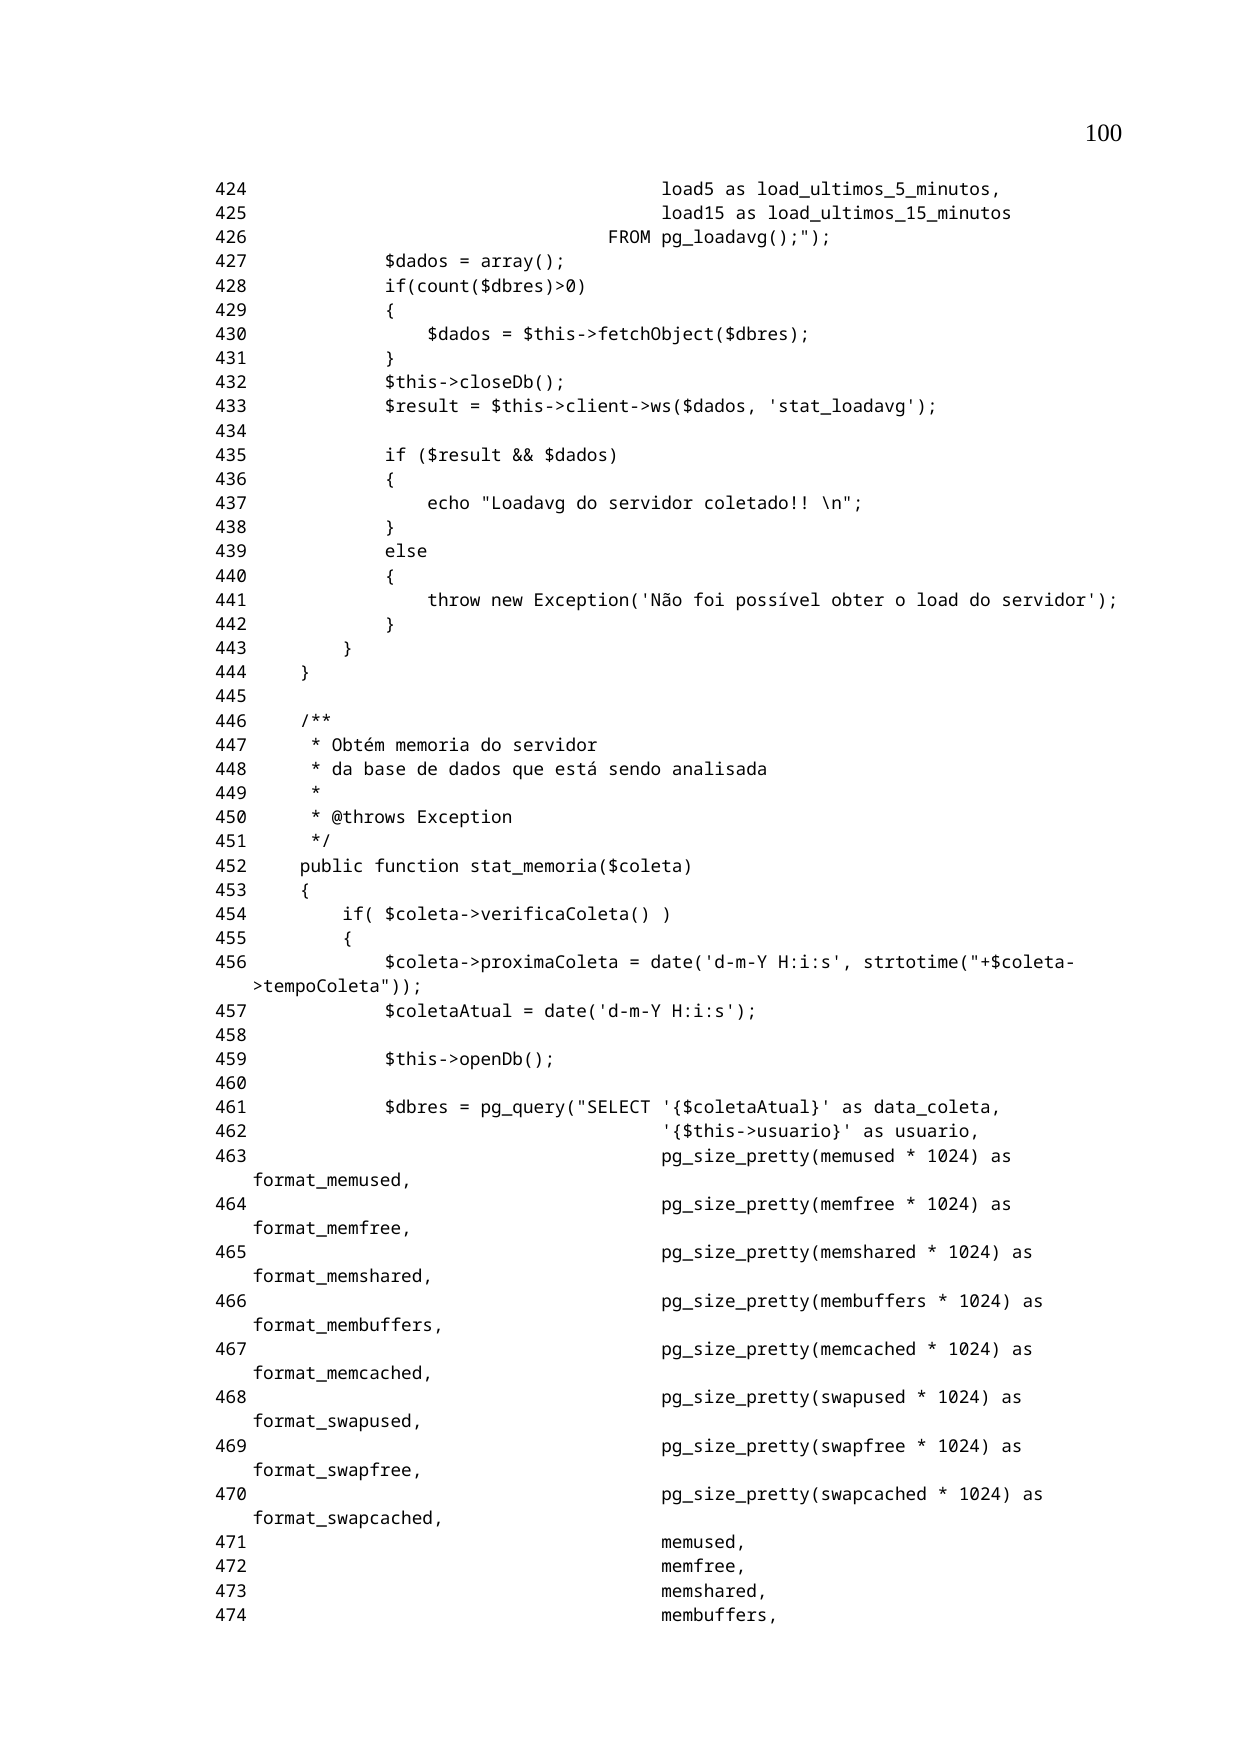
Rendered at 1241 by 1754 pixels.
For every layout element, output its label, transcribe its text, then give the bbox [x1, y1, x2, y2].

list } [215, 515, 1122, 539]
list load5 as load_ultimos_5_minutos, [215, 176, 1122, 201]
list } [215, 346, 1122, 370]
list { [215, 297, 1122, 321]
list memshared, [215, 1578, 1122, 1602]
list * da base de dados que está sendo analisada [215, 756, 1122, 781]
list membuffers, [215, 1602, 1122, 1626]
list memfree, [215, 1554, 1122, 1578]
list } [215, 636, 1122, 660]
list $coleta->proximaColeta = date('d-m-Y H:i:s', strtotime("+$coleta->tempoColeta")); [215, 950, 1122, 998]
list if(count($dbres)>0) [215, 273, 1122, 297]
list if ($result && $dados) [215, 442, 1122, 466]
list { [215, 877, 1122, 901]
list $this->openDb(); [215, 1046, 1122, 1071]
list public function stat_memoria($coleta) [215, 853, 1122, 877]
list $dados = array(); [215, 249, 1122, 273]
list load15 as load_ultimos_15_minutos [215, 201, 1122, 225]
list * Obtém memoria do servidor [215, 732, 1122, 756]
list '{$this->usuario}' as usuario, [215, 1119, 1122, 1143]
list pg_size_pretty(memshared * 1024) as format_memshared, [215, 1240, 1122, 1288]
list { [215, 466, 1122, 491]
list pg_size_pretty(memused * 1024) as format_memused, [215, 1143, 1122, 1191]
list pg_size_pretty(membuffers * 1024) as format_membuffers, [215, 1288, 1122, 1336]
list $coletaAtual = date('d-m-Y H:i:s'); [215, 998, 1122, 1022]
list /** [215, 708, 1122, 732]
list FROM pg_loadavg();"); [215, 225, 1122, 249]
list else [215, 539, 1122, 563]
list pg_size_pretty(memfree * 1024) as format_memfree, [215, 1191, 1122, 1240]
list * [215, 781, 1122, 805]
list throw new Exception('Não foi possível obter o load do servidor'); [215, 587, 1122, 611]
list } [215, 660, 1122, 684]
list echo "Loadavg do servidor coletado!! \n"; [215, 491, 1122, 515]
list */ [215, 829, 1122, 853]
list $dados = $this->fetchObject($dbres); [215, 321, 1122, 346]
list $dbres = pg_query("SELECT '{$coletaAtual}' as data_coleta, [215, 1095, 1122, 1119]
list pg_size_pretty(swapused * 1024) as format_swapused, [215, 1385, 1122, 1433]
list pg_size_pretty(swapcached * 1024) as format_swapcached, [215, 1481, 1122, 1530]
list if( $coleta->verificaColeta() ) [215, 901, 1122, 926]
list { [215, 563, 1122, 587]
list $this->closeDb(); [215, 370, 1122, 394]
list pg_size_pretty(memcached * 1024) as format_memcached, [215, 1336, 1122, 1385]
list { [215, 926, 1122, 950]
list pg_size_pretty(swapfree * 1024) as format_swapfree, [215, 1433, 1122, 1481]
list } [215, 611, 1122, 636]
list $result = $this->client->ws($dados, 'stat_loadavg'); [215, 394, 1122, 418]
list memused, [215, 1530, 1122, 1554]
list * @throws Exception [215, 805, 1122, 829]
